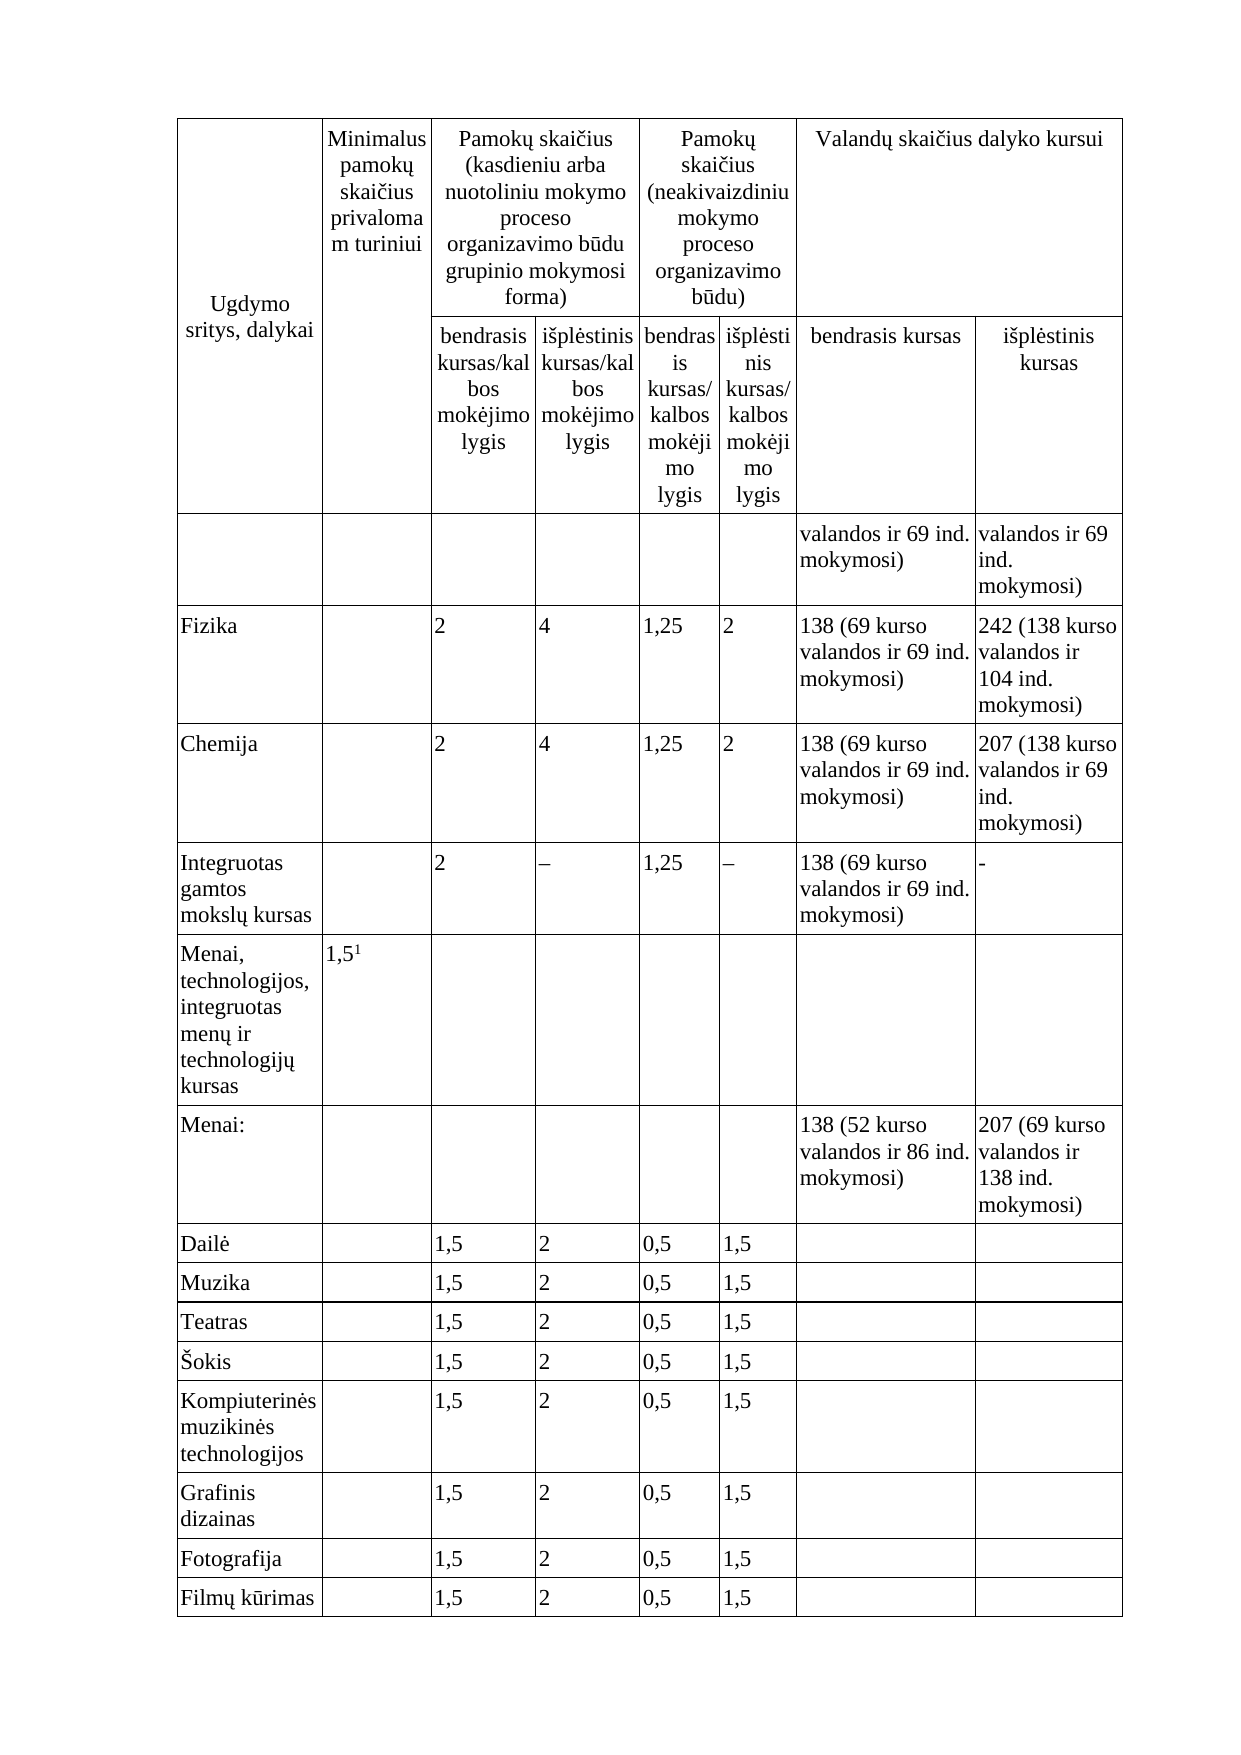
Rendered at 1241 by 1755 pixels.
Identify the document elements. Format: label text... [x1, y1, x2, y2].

table_cell 2 [432, 606, 535, 723]
table_cell – [720, 843, 796, 933]
table_cell 0,5 [640, 1342, 719, 1380]
table_cell Kompiuterinės muzikinės technologijos [178, 1381, 322, 1472]
table_cell Fizika [178, 606, 322, 723]
table_cell 0,5 [640, 1303, 719, 1341]
table_cell 1,51 [323, 935, 431, 1104]
table_cell [432, 514, 535, 605]
table_cell [976, 1539, 1122, 1577]
table_cell [323, 514, 431, 605]
table_cell [323, 1473, 431, 1538]
table_cell 1,5 [720, 1224, 796, 1262]
table_cell Šokis [178, 1342, 322, 1380]
table_cell valandos ir 69 ind. mokymosi) [976, 514, 1122, 605]
table_cell [976, 1303, 1122, 1341]
table_cell [797, 1342, 975, 1380]
table_cell 2 [536, 1263, 639, 1301]
table_cell [323, 1263, 431, 1301]
table_cell išplėstinis kursas/kalbos mokėjimo lygis [536, 317, 639, 513]
table_cell [976, 1342, 1122, 1380]
table_cell 1,5 [432, 1539, 535, 1577]
table_cell [323, 724, 431, 842]
table_cell 1,5 [432, 1381, 535, 1472]
table_cell [976, 1381, 1122, 1472]
table_cell Filmų kūrimas [178, 1578, 322, 1616]
table_cell Chemija [178, 724, 322, 842]
table_cell bendrasis kursas/ kalbos mokėjimo lygis [640, 317, 719, 513]
table_cell 1,5 [720, 1303, 796, 1341]
table_cell 1,25 [640, 843, 719, 933]
table_cell [720, 514, 796, 605]
table_cell valandos ir 69 ind. mokymosi) [797, 514, 975, 605]
table_cell 0,5 [640, 1381, 719, 1472]
table_cell Integruotas gamtos mokslų kursas [178, 843, 322, 933]
table_cell [797, 1473, 975, 1538]
table_cell 1,5 [432, 1473, 535, 1538]
table_cell 2 [536, 1342, 639, 1380]
table_cell [536, 1106, 639, 1223]
table_cell [797, 935, 975, 1104]
table_cell 138 (69 kurso valandos ir 69 ind. mokymosi) [797, 606, 975, 723]
table_cell 1,5 [432, 1303, 535, 1341]
table_cell [536, 514, 639, 605]
table_cell išplėstinis kursas [976, 317, 1122, 513]
table_cell 1,25 [640, 606, 719, 723]
table_header Pamokų skaičius (neakivaizdiniu mokymo proceso organizavimo būdu) [640, 119, 796, 316]
table_cell [797, 1263, 975, 1301]
table_cell 1,5 [720, 1263, 796, 1301]
table_cell [432, 1106, 535, 1223]
table_cell [323, 843, 431, 933]
table_cell Muzika [178, 1263, 322, 1301]
table_cell 2 [536, 1473, 639, 1538]
table_cell 1,5 [720, 1578, 796, 1616]
table_cell 0,5 [640, 1224, 719, 1262]
table_cell 1,25 [640, 724, 719, 842]
table_cell [976, 1224, 1122, 1262]
table_cell Menai: [178, 1106, 322, 1223]
table_cell [323, 1106, 431, 1223]
table_cell Grafinis dizainas [178, 1473, 322, 1538]
table_cell [797, 1303, 975, 1341]
table_cell 1,5 [432, 1263, 535, 1301]
table_cell 2 [536, 1381, 639, 1472]
table_cell 2 [536, 1539, 639, 1577]
table_cell 1,5 [720, 1539, 796, 1577]
table_cell Teatras [178, 1303, 322, 1341]
table_cell 2 [536, 1224, 639, 1262]
table_cell [640, 514, 719, 605]
table_cell bendrasis kursas/kalbos mokėjimo lygis [432, 317, 535, 513]
table_cell 1,5 [720, 1342, 796, 1380]
table_cell [797, 1578, 975, 1616]
table_header Minimalus pamokų skaičius privalomam turiniui [323, 119, 431, 513]
table_cell [640, 935, 719, 1104]
table_cell [797, 1224, 975, 1262]
table_cell Fotografija [178, 1539, 322, 1577]
table_cell [323, 1381, 431, 1472]
table_cell 1,5 [432, 1578, 535, 1616]
table_cell 0,5 [640, 1578, 719, 1616]
table_cell – [536, 843, 639, 933]
table_cell 207 (138 kurso valandos ir 69 ind. mokymosi) [976, 724, 1122, 842]
table_cell [536, 935, 639, 1104]
table_header Ugdymo sritys, dalykai [178, 119, 322, 513]
table_cell [323, 606, 431, 723]
table_cell bendrasis kursas [797, 317, 975, 513]
table_cell [720, 935, 796, 1104]
table_cell 4 [536, 724, 639, 842]
table_cell 2 [432, 724, 535, 842]
table_cell 207 (69 kurso valandos ir 138 ind. mokymosi) [976, 1106, 1122, 1223]
table_cell 138 (69 kurso valandos ir 69 ind. mokymosi) [797, 724, 975, 842]
table_cell [323, 1342, 431, 1380]
table_cell 2 [536, 1578, 639, 1616]
table_cell 0,5 [640, 1539, 719, 1577]
table_cell 0,5 [640, 1473, 719, 1538]
table_cell [720, 1106, 796, 1223]
table_header Valandų skaičius dalyko kursui [797, 119, 1122, 316]
table_cell [323, 1224, 431, 1262]
table_cell [323, 1539, 431, 1577]
table_cell [976, 1263, 1122, 1301]
table_cell išplėstinis kursas/ kalbos mokėjimo lygis [720, 317, 796, 513]
table_cell [323, 1578, 431, 1616]
table_cell - [976, 843, 1122, 933]
table_cell 1,5 [720, 1381, 796, 1472]
table_cell [323, 1303, 431, 1341]
table_cell 138 (69 kurso valandos ir 69 ind. mokymosi) [797, 843, 975, 933]
table_cell [640, 1106, 719, 1223]
table_cell Menai, technologijos, integruotas menų ir technologijų kursas [178, 935, 322, 1104]
table_cell 242 (138 kurso valandos ir 104 ind. mokymosi) [976, 606, 1122, 723]
table_cell 2 [720, 606, 796, 723]
table_cell [797, 1539, 975, 1577]
table_cell [178, 514, 322, 605]
table_header Pamokų skaičius (kasdieniu arba nuotoliniu mokymo proceso organizavimo būdu grupinio mokymosi forma) [432, 119, 639, 316]
table_cell 2 [432, 843, 535, 933]
table_cell 1,5 [720, 1473, 796, 1538]
table_cell [976, 1578, 1122, 1616]
table_cell [976, 935, 1122, 1104]
table_cell 2 [536, 1303, 639, 1341]
table_cell 0,5 [640, 1263, 719, 1301]
table_cell 1,5 [432, 1224, 535, 1262]
table_cell 2 [720, 724, 796, 842]
table_cell [797, 1381, 975, 1472]
table_cell 138 (52 kurso valandos ir 86 ind. mokymosi) [797, 1106, 975, 1223]
table_cell 1,5 [432, 1342, 535, 1380]
table_cell [432, 935, 535, 1104]
table_cell 4 [536, 606, 639, 723]
table_cell Dailė [178, 1224, 322, 1262]
table_cell [976, 1473, 1122, 1538]
